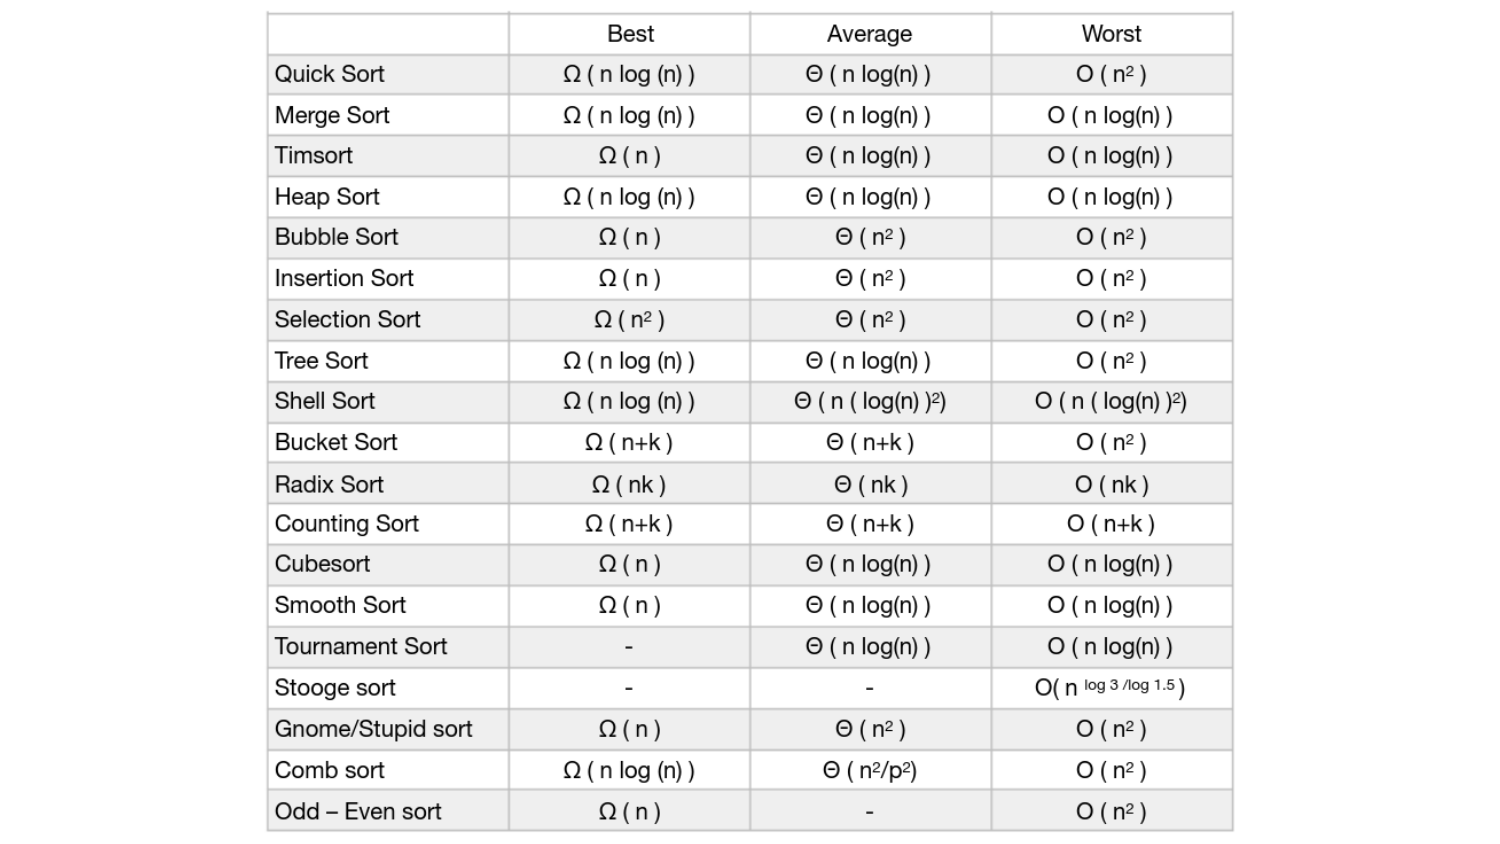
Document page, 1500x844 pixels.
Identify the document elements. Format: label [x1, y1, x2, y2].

picture [261, 4, 1239, 840]
